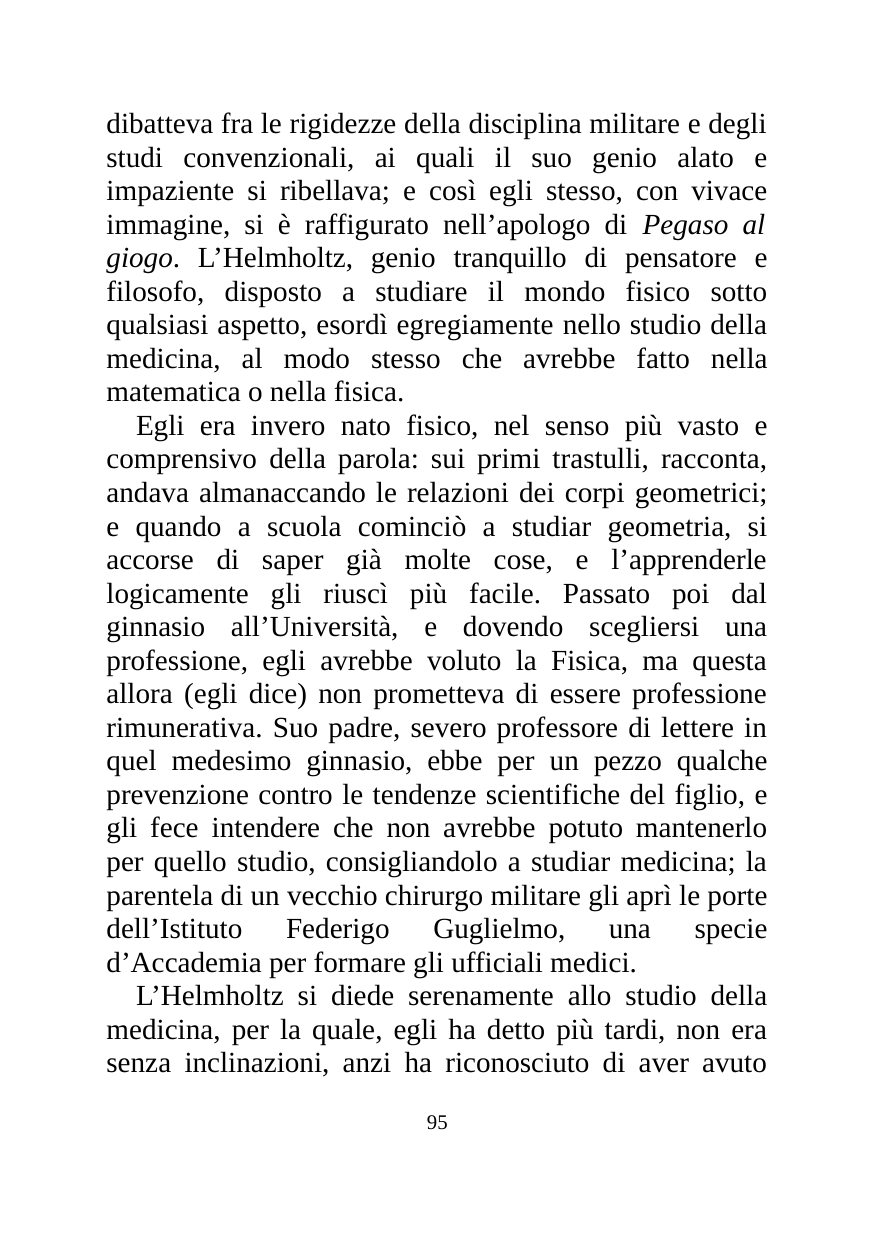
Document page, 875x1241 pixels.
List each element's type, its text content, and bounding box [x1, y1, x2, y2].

text Egli era invero nato fisico, nel senso più vasto e comprensivo della parola: sui primi trastulli, racconta, andava almanaccando le relazioni dei corpi geometrici; e quando a scuola cominciò a studiar geometria, si accorse di saper già molte cose, e l’apprenderle logicamente gli riuscì più facile. Passato poi dal ginnasio all’Università, e dovendo scegliersi una professione, egli avrebbe voluto la Fisica, ma questa allora (egli dice) non prometteva di essere professione rimunerativa. Suo padre, severo professore di lettere in quel medesimo ginnasio, ebbe per un pezzo qualche prevenzione contro le tendenze scientifiche del figlio, e gli fece intendere che non avrebbe potuto mantenerlo per quello studio, consigliandolo a studiar medicina; la parentela di un vecchio chirurgo militare gli aprì le porte dell’Istituto Federigo Guglielmo, una specie d’Accademia per formare gli ufficiali medici. [106, 408, 768, 978]
text dibatteva fra le rigidezze della disciplina militare e degli studi convenzionali, ai quali il suo genio alato e impaziente si ribellava; e così egli stesso, con vivace immagine, si è raffigurato nell’apologo di Pegaso al giogo. L’Helmholtz, genio tranquillo di pensatore e filosofo, disposto a studiare il mondo fisico sotto qualsiasi aspetto, esordì egregiamente nello studio della medicina, al modo stesso che avrebbe fatto nella matematica o nella fisica. [106, 106, 768, 408]
text L’Helmholtz si diede serenamente allo studio della medicina, per la quale, egli ha detto più tardi, non era senza inclinazioni, anzi ha riconosciuto di aver avuto [106, 978, 768, 1079]
